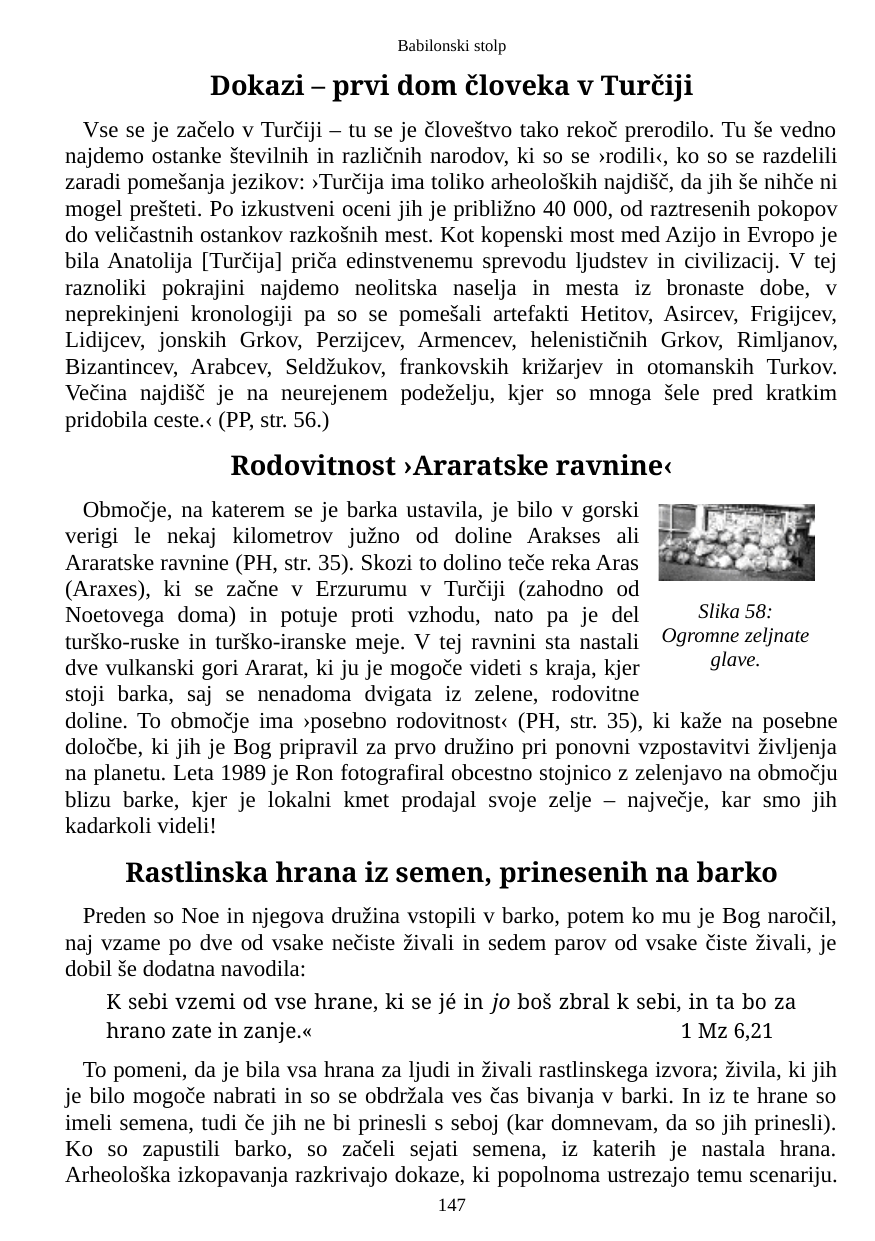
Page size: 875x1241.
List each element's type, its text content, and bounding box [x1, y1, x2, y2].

text Preden so Noe in njegova družina vstopili v barko, potem ko mu je Bog naročil, naj vzame po dve od vsake nečiste živali in sedem parov od vsake čiste živali, je dobil še dodatna navodila: [65, 902, 839, 982]
subtitle Dokazi – prvi dom človeka v Turčiji [65, 66, 839, 103]
subtitle Rodovitnost ›Araratske ravnine‹ [65, 447, 839, 483]
text Vse se je začelo v Turčiji – tu se je človeštvo tako rekoč prerodilo. Tu še vedno najdemo ostanke številnih in različnih narodov, ki so se ›rodili‹, ko so se razdelili zaradi pomešanja jezikov: ›Turčija ima toliko arheoloških najdišč, da jih še nihče ni mogel prešteti. Po izkustveni oceni jih je približno 40 000, od raztresenih pokopov do veličastnih ostankov razkošnih mest. Kot kopenski most med Azijo in Evropo je bila Anatolija [Turčija] priča edinstvenemu sprevodu ljudstev in civilizacij. V tej raznoliki pokrajini najdemo neolitska naselja in mesta iz bronaste dobe, v neprekinjeni kronologiji pa so se pomešali artefakti Hetitov, Asircev, Frigijcev, Lidijcev, jonskih Grkov, Perzijcev, Armencev, helenističnih Grkov, Rimljanov, Bizantincev, Arabcev, Seldžukov, frankovskih križarjev in otomanskih Turkov. Večina najdišč je na neurejenem podeželju, kjer so mnoga šele pred kratkim pridobila ceste.‹ (PP, str. 56.) [65, 116, 839, 432]
text K sebi vzemi od vse hrane, ki se jé in jo boš zbral k sebi, in ta bo za hrano zate in zanje.« 1 Mz 6,21 [106, 987, 797, 1044]
text Območje, na katerem se je barka ustavila, je bilo v gorski verigi le nekaj kilometrov južno od doline Arakses ali Araratske ravnine (PH, str. 35). Skozi to dolino teče reka Aras (Araxes), ki se začne v Erzurumu v Turčiji (zahodno od Noetovega doma) in potuje proti vzhodu, nato pa je del turško-ruske in turško-iranske meje. V tej ravnini sta nastali dve vulkanski gori Ararat, ki ju je mogoče videti s kraja, kjer stoji barka, saj se nenadoma dvigata iz zelene, rodovitne doline. To območje ima ›posebno rodovitnost‹ (PH, str. 35), ki kaže na posebne določbe, ki jih je Bog pripravil za prvo družino pri ponovni vzpostavitvi življenja na planetu. Leta 1989 je Ron fotografiral obcestno stojnico z zelenjavo na območju blizu barke, kjer je lokalni kmet prodajal svoje zelje – največje, kar smo jih kadarkoli videli! [65, 496, 839, 838]
text To pomeni, da je bila vsa hrana za ljudi in živali rastlinskega izvora; živila, ki jih je bilo mogoče nabrati in so se obdržala ves čas bivanja v barki. In iz te hrane so imeli semena, tudi če jih ne bi prinesli s seboj (kar domnevam, da so jih prinesli). Ko so zapustili barko, so začeli sejati semena, iz katerih je nastala hrana. Arheološka izkopavanja razkrivajo dokaze, ki popolnoma ustrezajo temu scenariju. [65, 1056, 839, 1188]
picture [658, 504, 815, 581]
text Slika 58: Ogromne zeljnate glave. [658, 581, 814, 671]
subtitle Rastlinska hrana iz semen, prinesenih na barko [65, 853, 839, 890]
